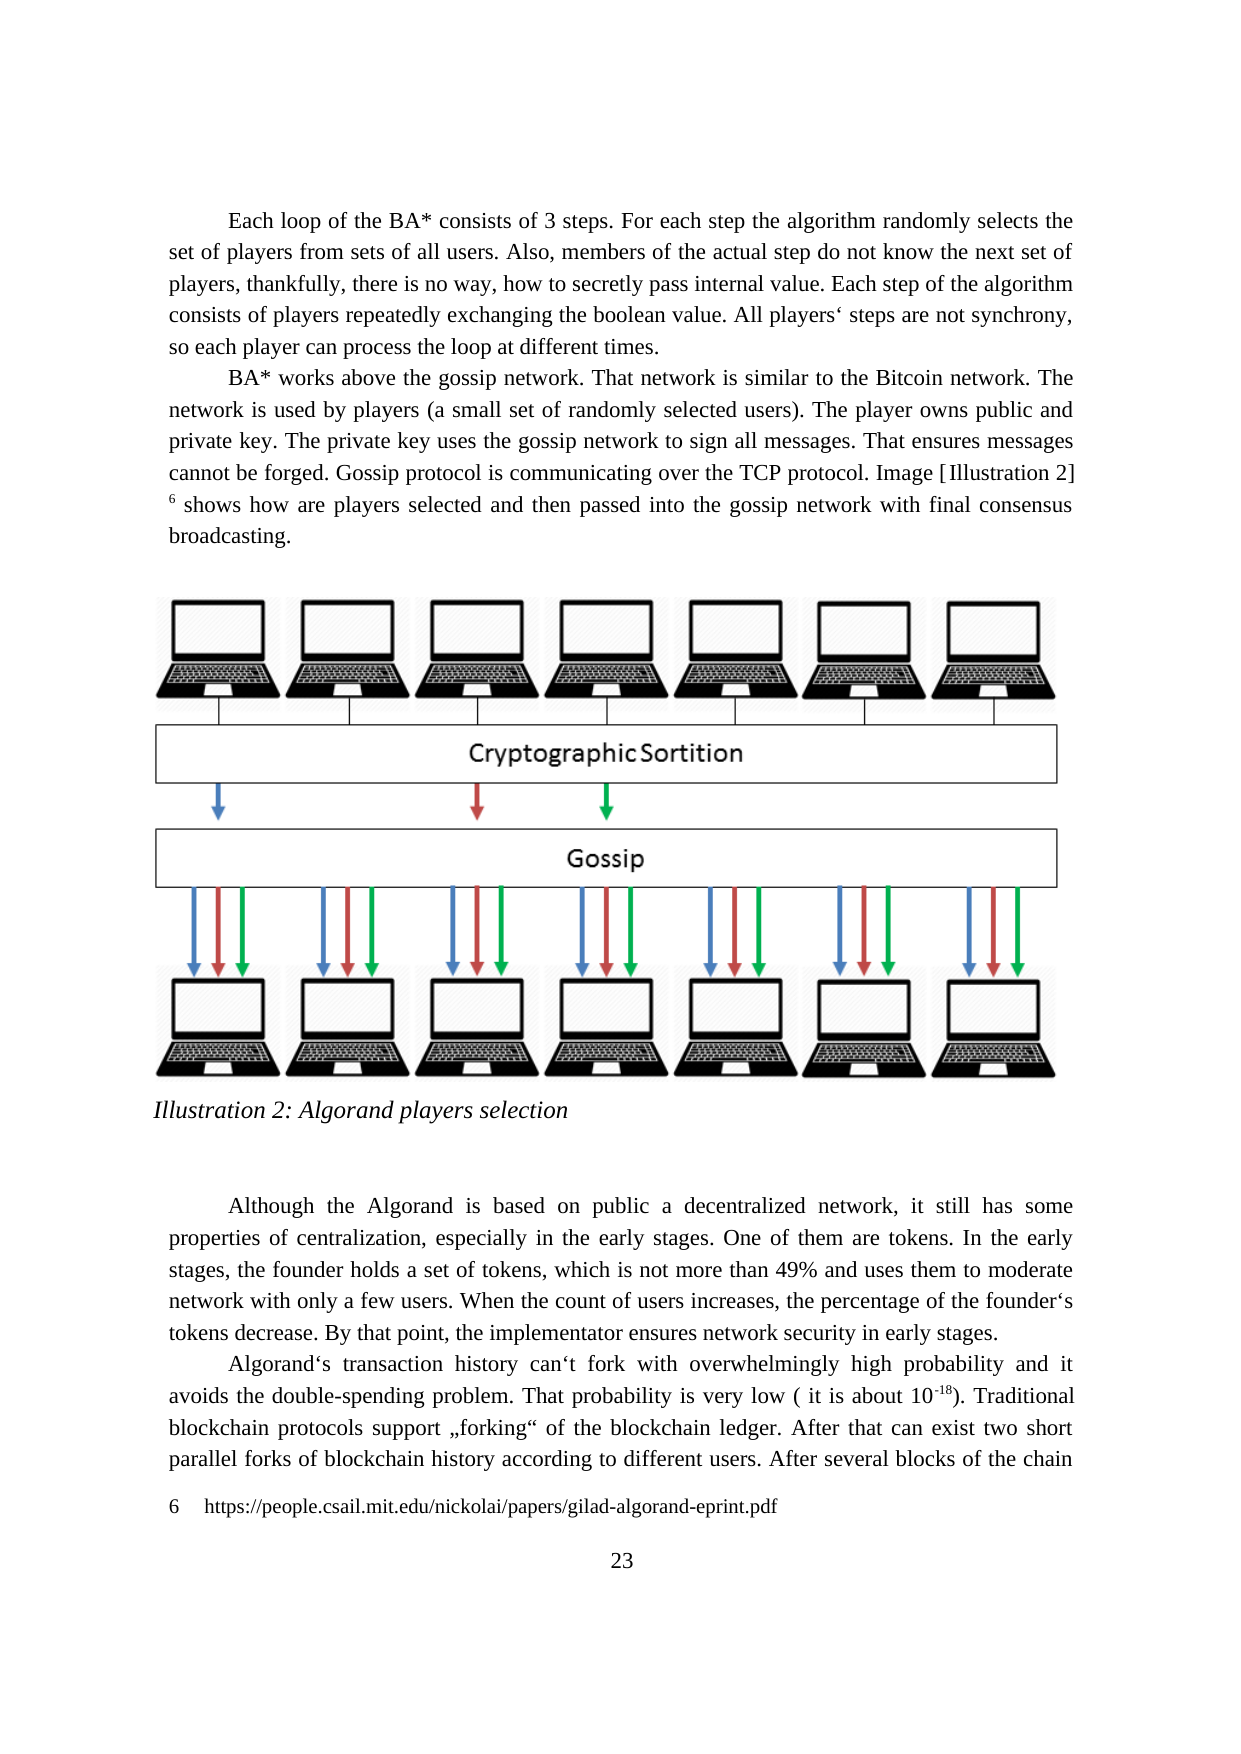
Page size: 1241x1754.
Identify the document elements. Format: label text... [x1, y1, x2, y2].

text Although the Algorand is based on public a decentralized network, it still has some properties of centralization, especially in the early stages. One of them are tokens. In the early stages, the founder holds a set of tokens, which is not more than 49% and uses them to moderate network with only a few users. When the count of users increases, the percentage of the founder‘s tokens decrease. By that point, the implementator ensures network security in early stages. [169, 1193, 1075, 1345]
text https://people.csail.mit.edu/nickolai/papers/gilad-algorand-eprint.pdf [169, 1494, 1075, 1518]
text Each loop of the BA* consists of 3 steps. For each step the algorithm randomly selects the set of players from sets of all users. Also, members of the actual step do not know the next set of players, thankfully, there is no way, how to secretly pass internal value. Each step of the algorithm consists of players repeatedly exchanging the boolean value. All players‘ steps are not synchrony, so each player can process the loop at different times. [169, 207, 1075, 359]
text BA* works above the gossip network. That network is similar to the Bitcoin network. The network is used by players (a small set of randomly selected users). The player owns public and private key. The private key uses the gossip network to sign all messages. That ensures messages cannot be forged. Gossip protocol is communicating over the TCP protocol. Image [Illustration 2] shows how are players selected and then passed into the gossip network with final consensus broadcasting. [169, 364, 1075, 549]
text Algorand‘s transaction history can‘t fork with overwhelmingly high probability and it avoids the double-spending problem. That probability is very low ( it is about 10-18). Traditional blockchain protocols support „forking“ of the blockchain ledger. After that can exist two short parallel forks of blockchain history according to different users. After several blocks of the chain [169, 1350, 1075, 1471]
picture [153, 597, 1060, 1082]
text Illustration 2: Algorand players selection [153, 1082, 1091, 1124]
